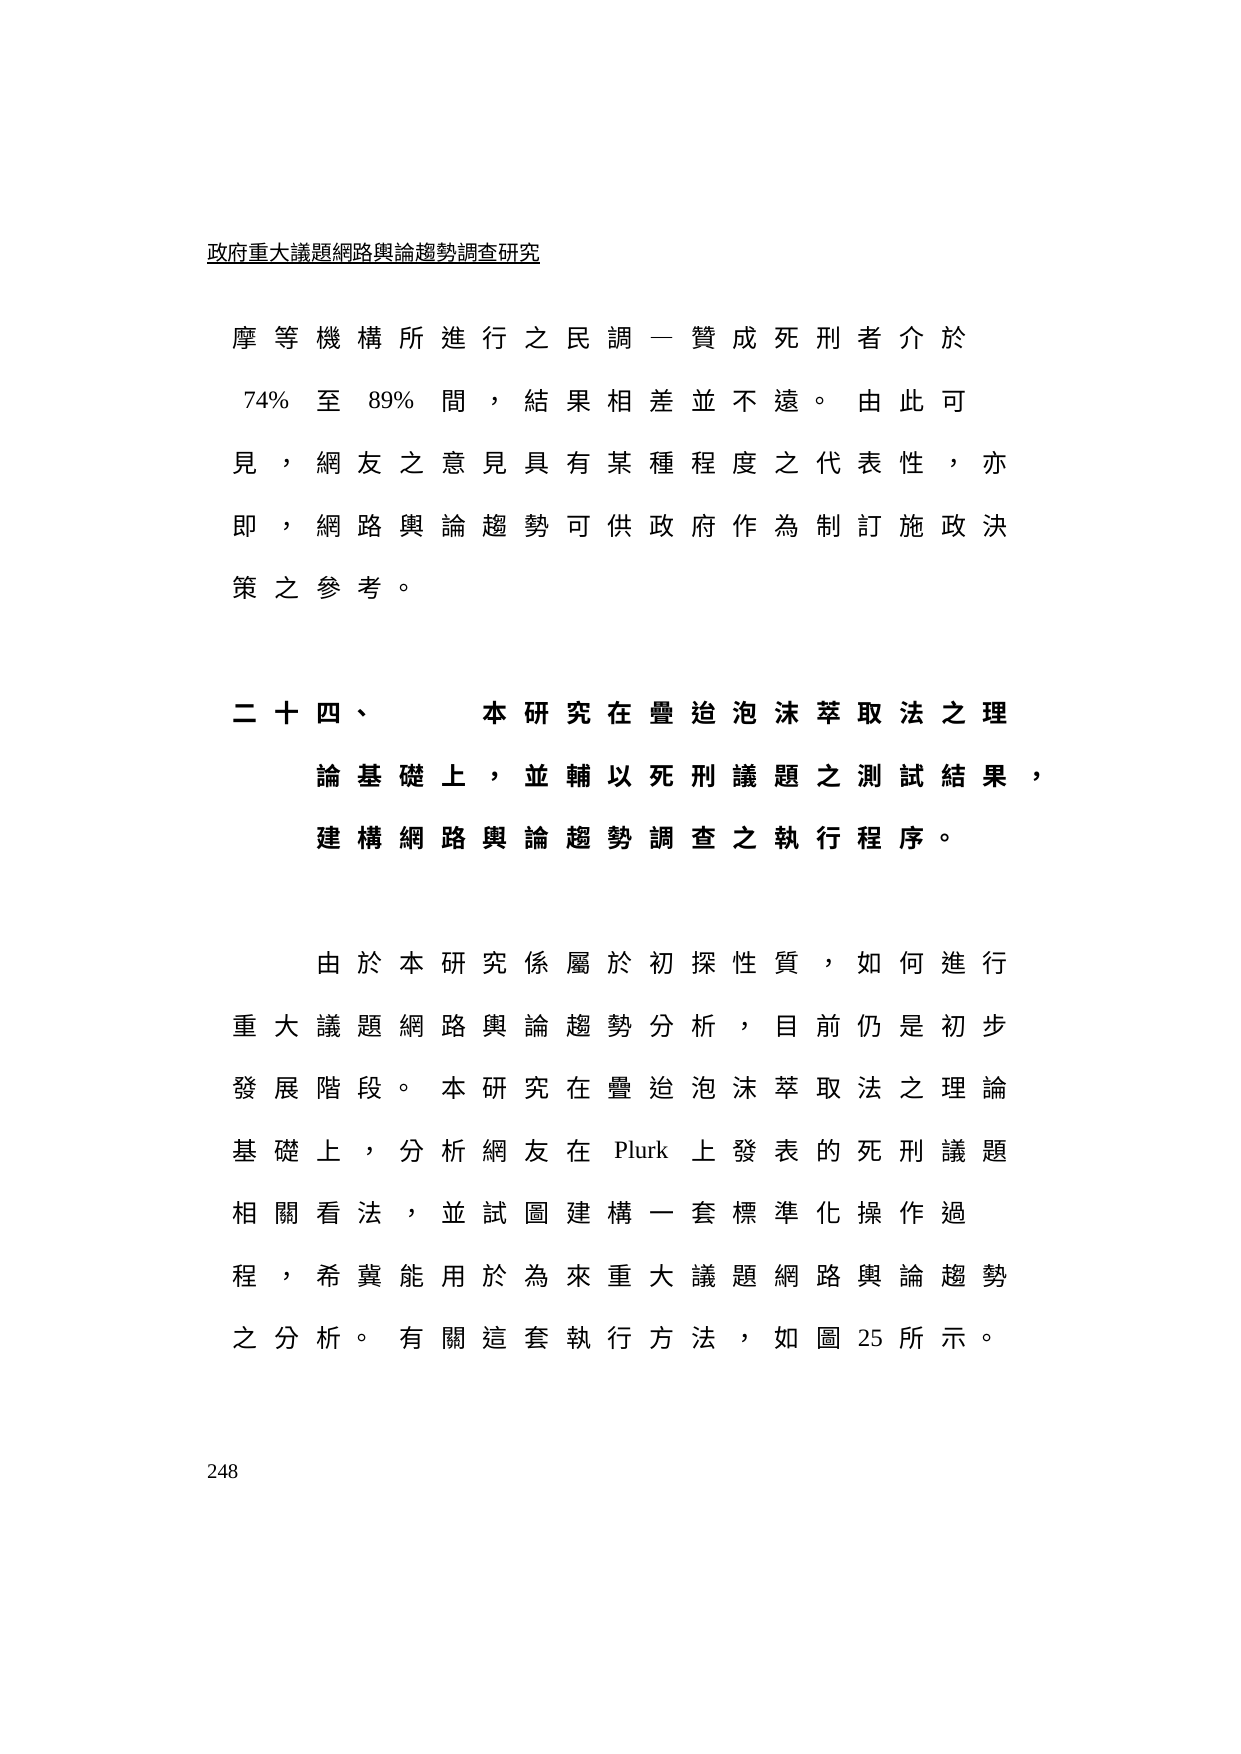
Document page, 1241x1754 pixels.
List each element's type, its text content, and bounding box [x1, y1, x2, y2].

text 摩等機構所進行之民調—贊成死刑者介於74%至89%間，結果相差並不遠。由此可見，網友之意見具有某種程度之代表性，亦即，網路輿論趨勢可供政府作為制訂施政決策之參考。 [224, 295, 1016, 608]
text 由於本研究係屬於初探性質，如何進行重大議題網路輿論趨勢分析，目前仍是初步發展階段。本研究在疊迨泡沫萃取法之理論基礎上，分析網友在Plurk上發表的死刑議題相關看法，並試圖建構一套標準化操作過程，希冀能用於為來重大議題網路輿論趨勢之分析。有關這套執行方法，如圖25所示。 [224, 920, 1016, 1358]
list 本研究在疊迨泡沫萃取法之理論基礎上，並輔以死刑議題之測試結果，建構網路輿論趨勢調查之執行程序。 [224, 670, 1016, 858]
